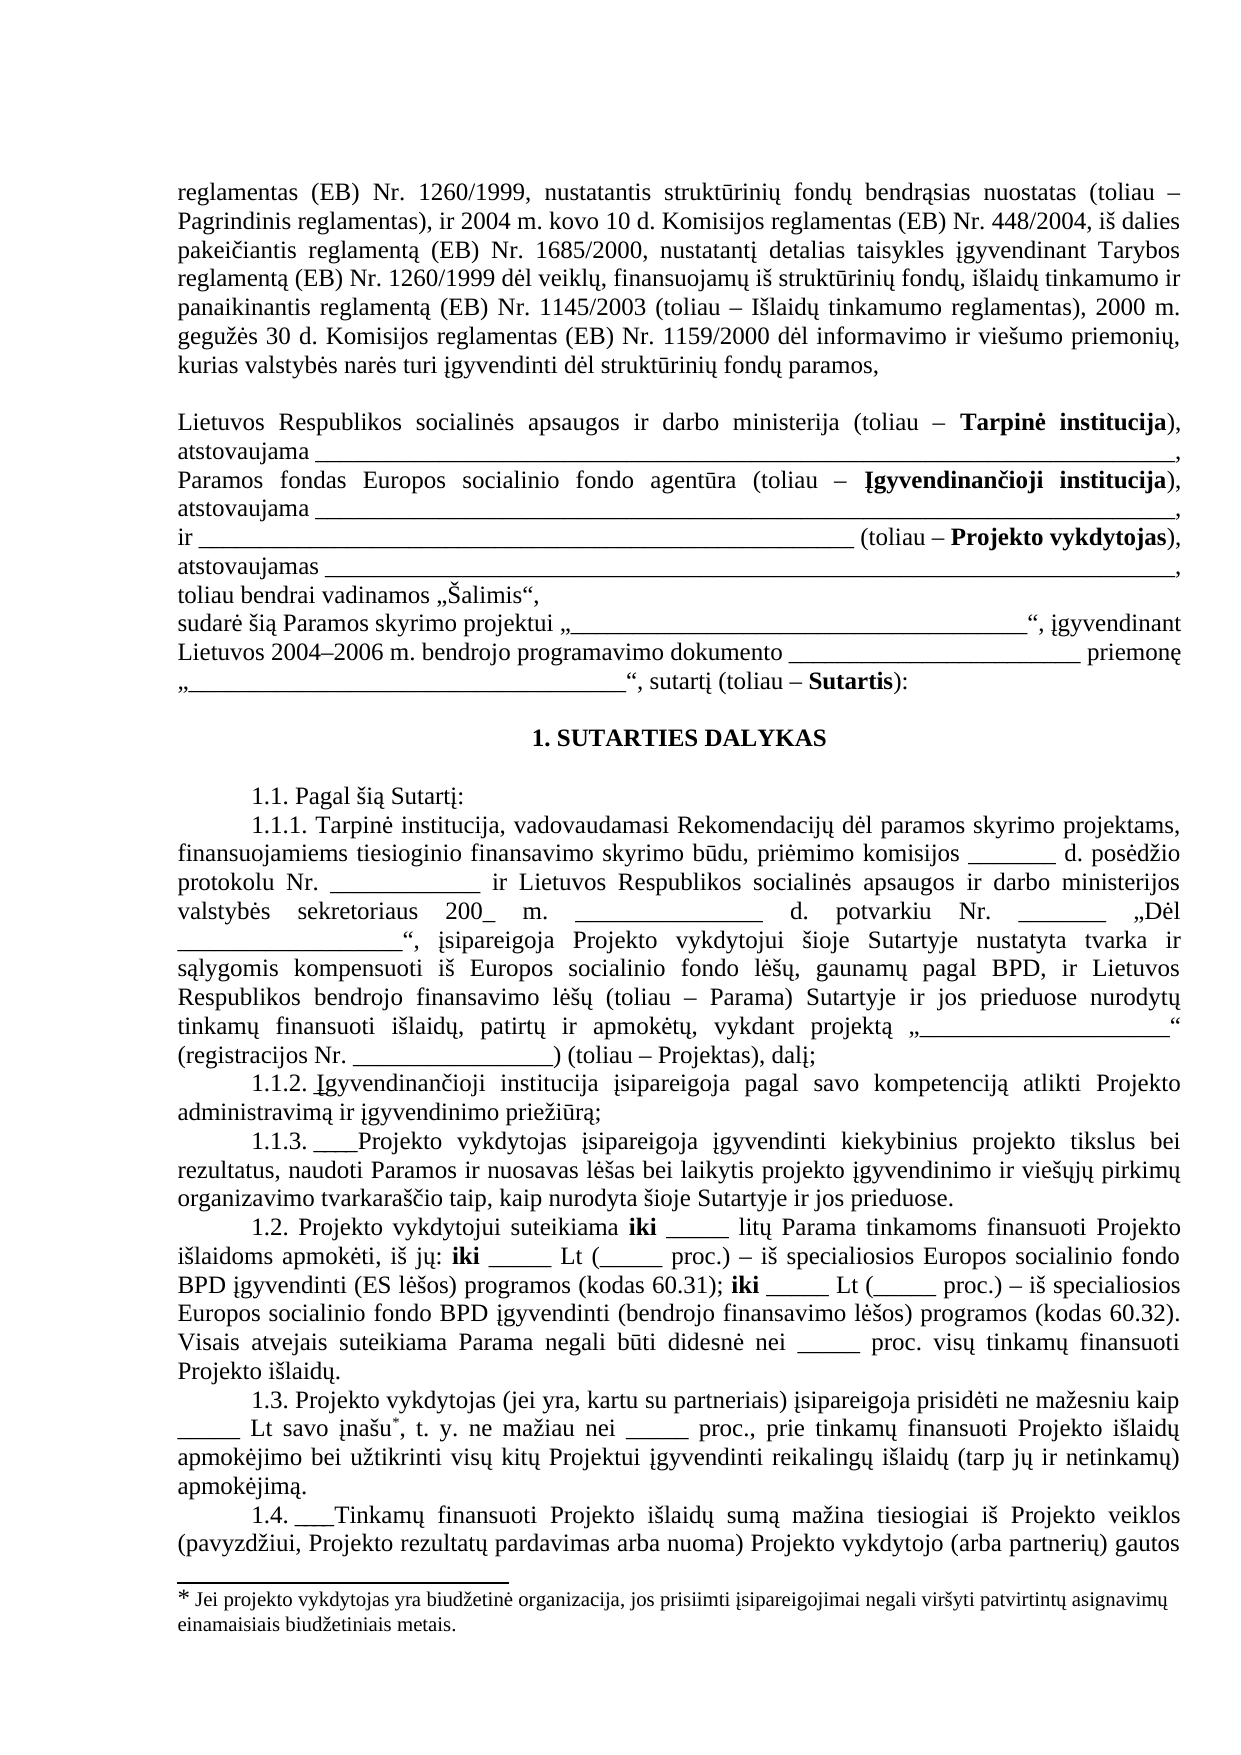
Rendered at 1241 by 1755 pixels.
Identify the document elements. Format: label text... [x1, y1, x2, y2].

text atstovaujamas , [177, 551, 1181, 580]
text 1.3. Projekto vykdytojas (jei yra, kartu su partneriais) įsipareigoja prisidėti ne mažesniu kaip _____ Lt savo įnašu, t. y. ne mažiau nei _____ proc., prie tinkamų finansuoti Projekto išlaidų apmokėjimo bei užtikrinti visų kitų Projektui įgyvendinti reikalingų išlaidų (tarp jų ir netinkamų) apmokėjimą. [177, 1385, 1181, 1500]
text ir (toliau – Projekto vykdytojas), [177, 522, 1181, 551]
text 1. SUTARTIES DALYKAS [177, 723, 1181, 752]
text 1.1.3. Projekto vykdytojas įsipareigoja įgyvendinti kiekybinius projekto tikslus bei rezultatus, naudoti Paramos ir nuosavas lėšas bei laikytis projekto įgyvendinimo ir viešųjų pirkimų organizavimo tvarkaraščio taip, kaip nurodyta šioje Sutartyje ir jos prieduose. [177, 1126, 1181, 1212]
text 1.4. Tinkamų finansuoti Projekto išlaidų sumą mažina tiesiogiai iš Projekto veiklos (pavyzdžiui, Projekto rezultatų pardavimas arba nuoma) Projekto vykdytojo (arba partnerių) gautos [177, 1500, 1181, 1557]
text reglamentas (EB) Nr. 1260/1999, nustatantis struktūrinių fondų bendrąsias nuostatas (toliau – Pagrindinis reglamentas), ir 2004 m. kovo 10 d. Komisijos reglamentas (EB) Nr. 448/2004, iš dalies pakeičiantis reglamentą (EB) Nr. 1685/2000, nustatantį detalias taisykles įgyvendinant Tarybos reglamentą (EB) Nr. 1260/1999 dėl veiklų, finansuojamų iš struktūrinių fondų, išlaidų tinkamumo ir panaikinantis reglamentą (EB) Nr. 1145/2003 (toliau – Išlaidų tinkamumo reglamentas), 2000 m. gegužės 30 d. Komisijos reglamentas (EB) Nr. 1159/2000 dėl informavimo ir viešumo priemonių, kurias valstybės narės turi įgyvendinti dėl struktūrinių fondų paramos, [177, 177, 1181, 378]
text Jei projekto vykdytojas yra biudžetinė organizacija, jos prisiimti įsipareigojimai negali viršyti patvirtintų asignavimų einamaisiais biudžetiniais metais. [177, 1583, 1181, 1636]
text 1.2. Projekto vykdytojui suteikiama iki _____ litų Parama tinkamoms finansuoti Projekto išlaidoms apmokėti, iš jų: iki _____ Lt (_____ proc.) – iš specialiosios Europos socialinio fondo BPD įgyvendinti (ES lėšos) programos (kodas 60.31); iki _____ Lt (_____ proc.) – iš specialiosios Europos socialinio fondo BPD įgyvendinti (bendrojo finansavimo lėšos) programos (kodas 60.32). Visais atvejais suteikiama Parama negali būti didesnė nei _____ proc. visų tinkamų finansuoti Projekto išlaidų. [177, 1212, 1181, 1385]
text toliau bendrai vadinamos „Šalimis“, [177, 580, 1181, 608]
text 1.1.2. Įgyvendinančioji institucija įsipareigoja pagal savo kompetenciją atlikti Projekto administravimą ir įgyvendinimo priežiūrą; [177, 1068, 1181, 1126]
text Lietuvos 2004–2006 m. bendrojo programavimo dokumento priemonę [177, 637, 1181, 666]
text sudarė šią Paramos skyrimo projektui „ “, įgyvendinant [177, 608, 1181, 637]
text „___________________________________“, sutartį (toliau – Sutartis): [177, 666, 1181, 695]
text Lietuvos Respublikos socialinės apsaugos ir darbo ministerija (toliau – Tarpinė institucija), atstovaujama , [177, 407, 1181, 465]
text 1.1.1. Tarpinė institucija, vadovaudamasi Rekomendacijų dėl paramos skyrimo projektams, finansuojamiems tiesioginio finansavimo skyrimo būdu, priėmimo komisijos _______ d. posėdžio protokolu Nr. ____________ ir Lietuvos Respublikos socialinės apsaugos ir darbo ministerijos valstybės sekretoriaus 200_ m. _______________ d. potvarkiu Nr. _______ „Dėl __________________“, įsipareigoja Projekto vykdytojui šioje Sutartyje nustatyta tvarka ir sąlygomis kompensuoti iš Europos socialinio fondo lėšų, gaunamų pagal BPD, ir Lietuvos Respublikos bendrojo finansavimo lėšų (toliau – Parama) Sutartyje ir jos prieduose nurodytų tinkamų finansuoti išlaidų, patirtų ir apmokėtų, vykdant projektą „____________________“ (registracijos Nr. ________________) (toliau – Projektas), dalį; [177, 810, 1181, 1068]
text Paramos fondas Europos socialinio fondo agentūra (toliau – Įgyvendinančioji institucija), atstovaujama , [177, 465, 1181, 522]
text 1.1. Pagal šią Sutartį: [177, 781, 1181, 810]
